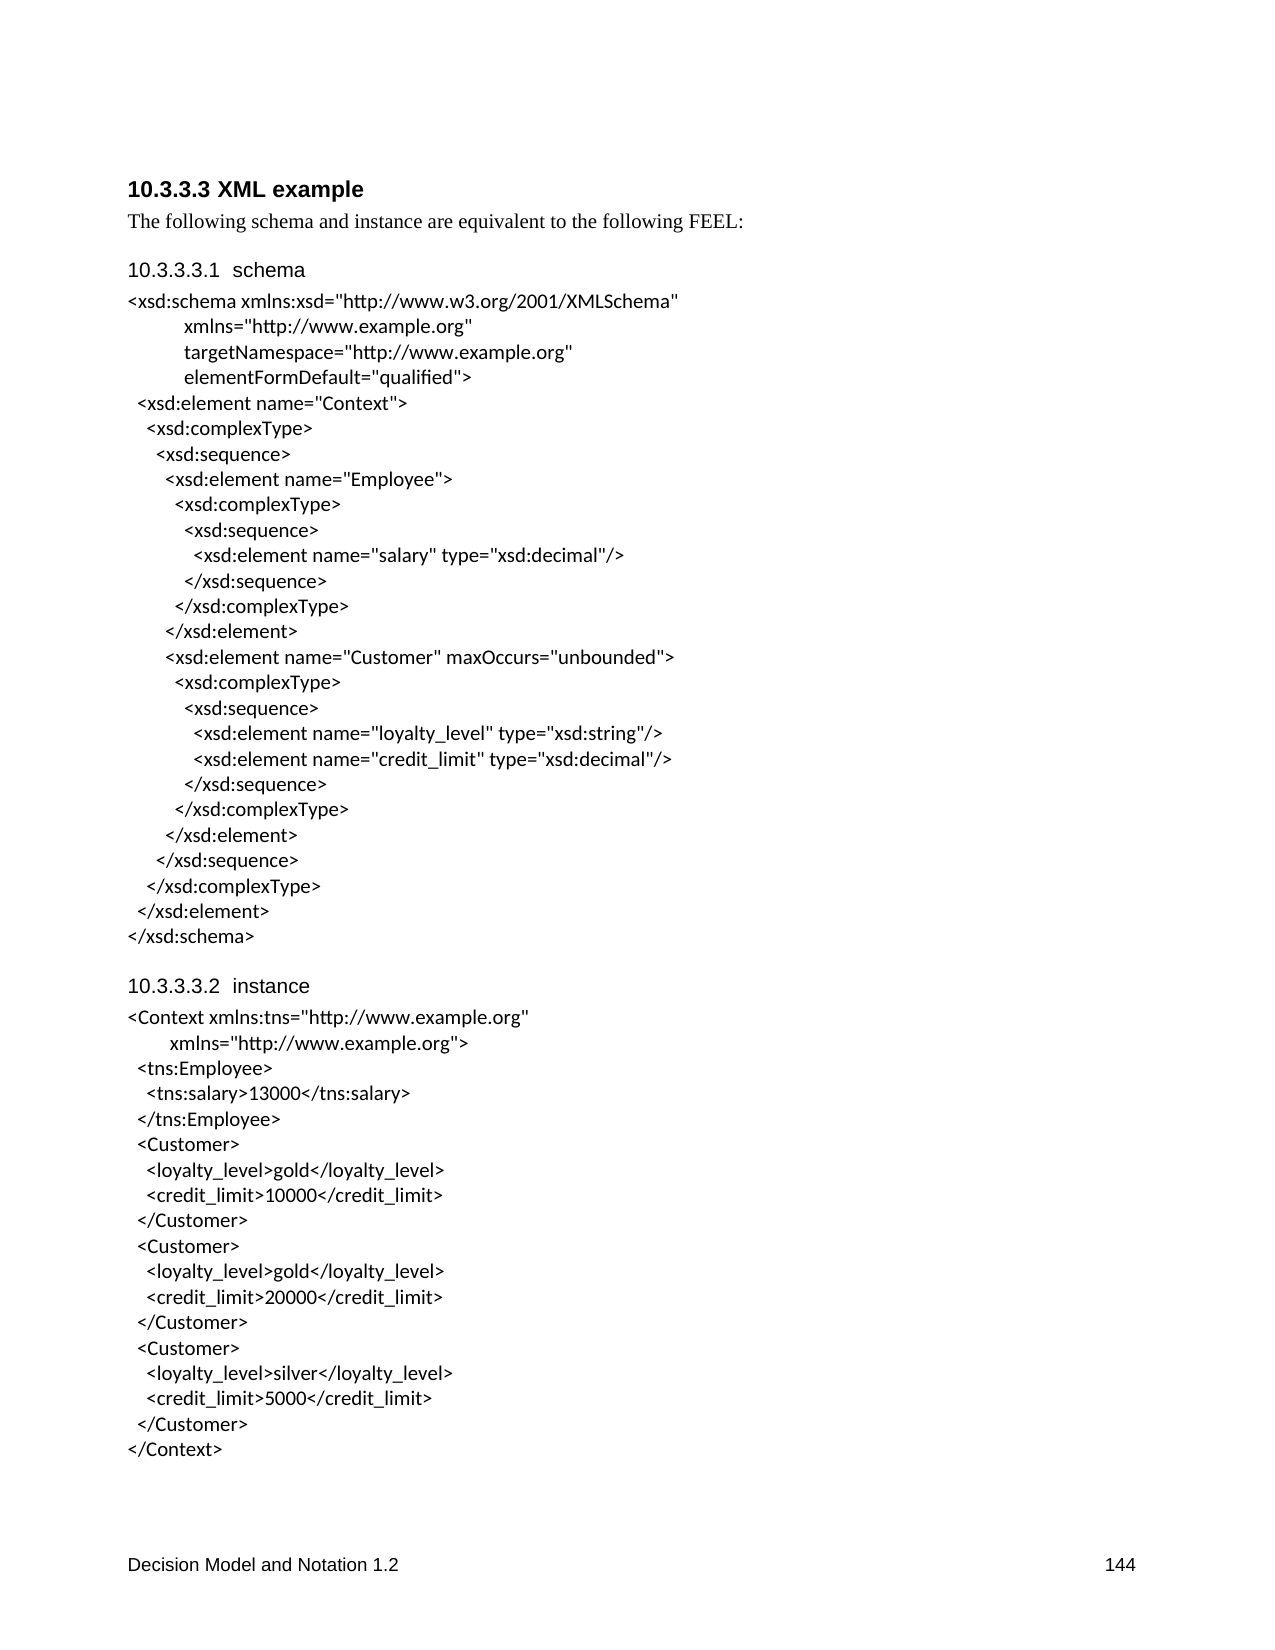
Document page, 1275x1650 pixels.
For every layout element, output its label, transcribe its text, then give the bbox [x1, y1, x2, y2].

subtitle schema [127, 258, 1147, 282]
text <xsd:schema xmlns:xsd="http://www.w3.org/2001/XMLSchema" xmlns="http://www.example.org" targetNamespace="http://www.example.org" elementFormDefault="qualified"> <xsd:element name="Context"> <xsd:complexType> <xsd:sequence> <xsd:element name="Employee"> <xsd:complexType> <xsd:sequence> <xsd:element name="salary" type="xsd:decimal"/> </xsd:sequence> </xsd:complexType> </xsd:element> <xsd:element name="Customer" maxOccurs="unbounded"> <xsd:complexType> <xsd:sequence> <xsd:element name="loyalty_level" type="xsd:string"/> <xsd:element name="credit_limit" type="xsd:decimal"/> </xsd:sequence> </xsd:complexType> </xsd:element> </xsd:sequence> </xsd:complexType> </xsd:element> </xsd:schema> [127, 288, 1147, 949]
text The following schema and instance are equivalent to the following FEEL: [127, 209, 1147, 233]
subtitle XML example [127, 176, 1147, 203]
subtitle instance [127, 974, 1147, 998]
text <Context xmlns:tns="http://www.example.org" xmlns="http://www.example.org"> <tns:Employee> <tns:salary>13000</tns:salary> </tns:Employee> <Customer> <loyalty_level>gold</loyalty_level> <credit_limit>10000</credit_limit> </Customer> <Customer> <loyalty_level>gold</loyalty_level> <credit_limit>20000</credit_limit> </Customer> <Customer> <loyalty_level>silver</loyalty_level> <credit_limit>5000</credit_limit> </Customer> </Context> [127, 1004, 1147, 1462]
